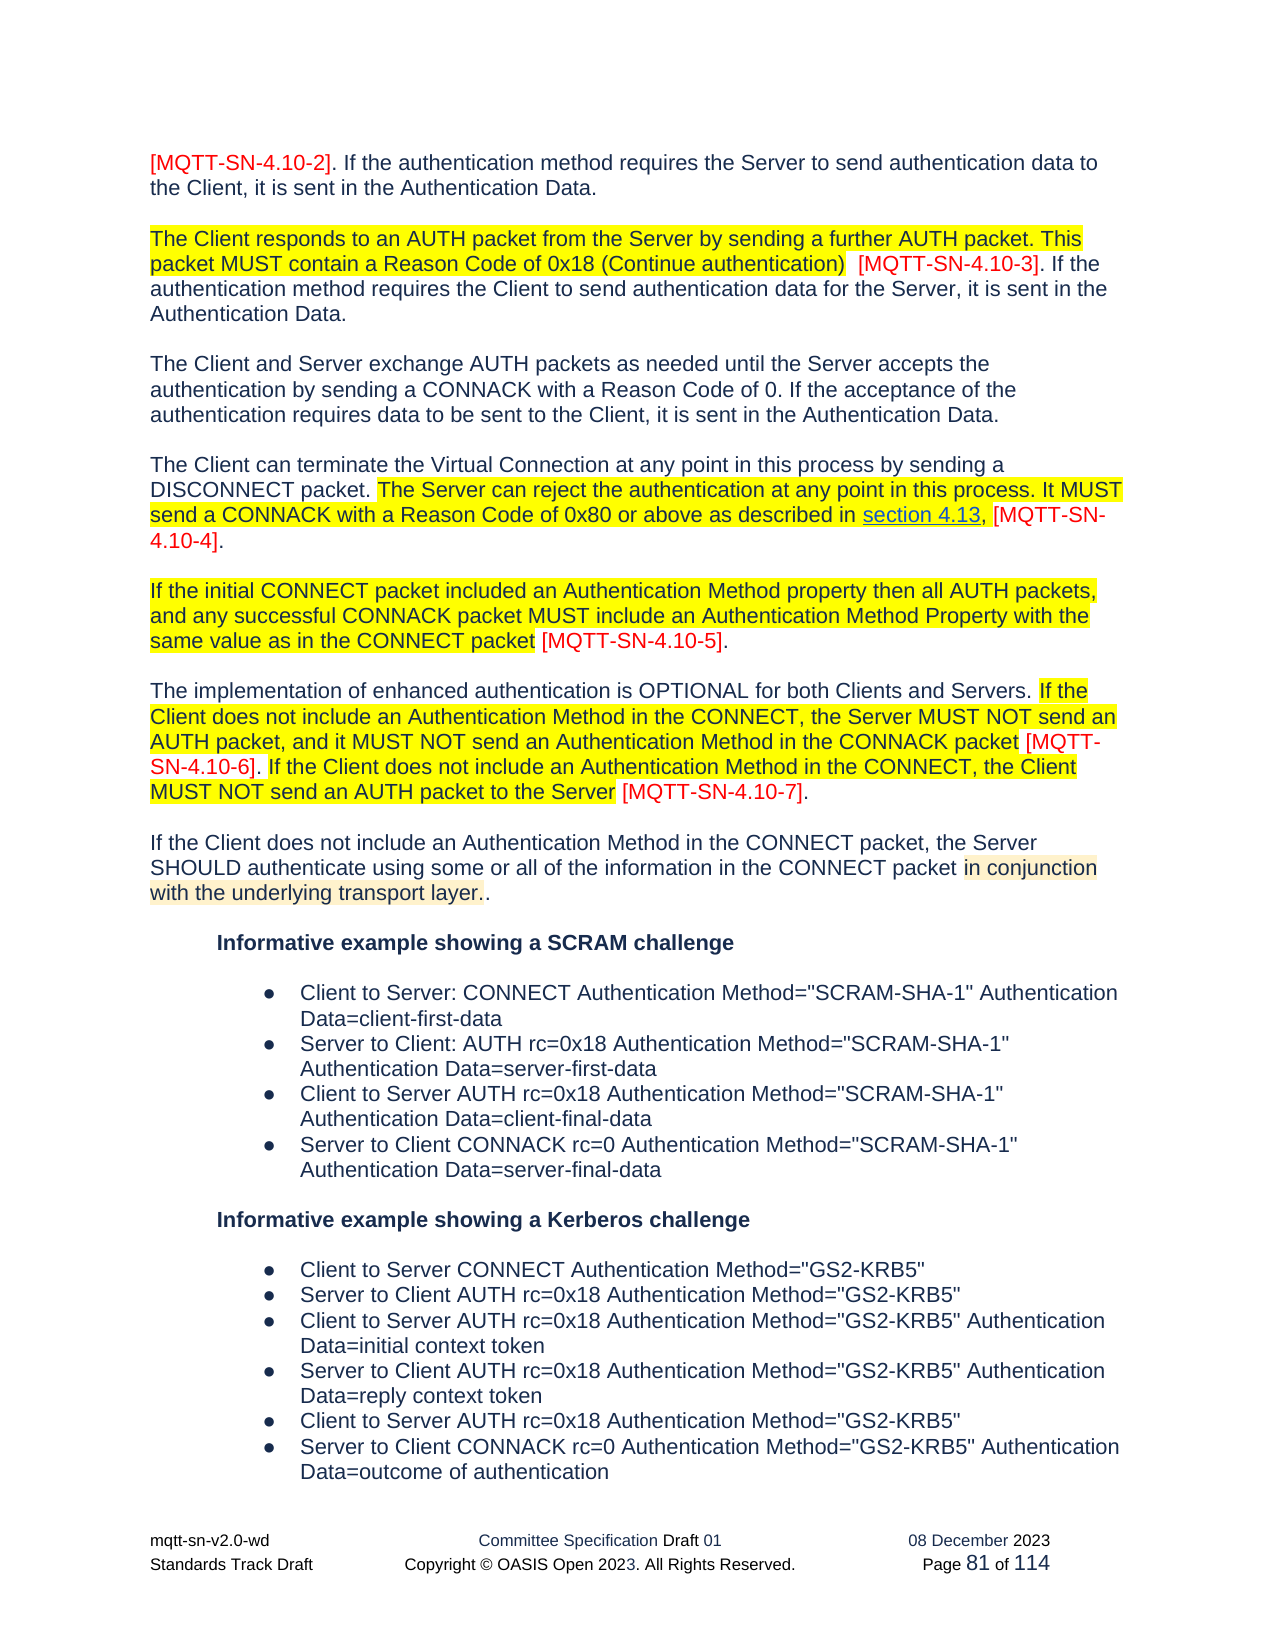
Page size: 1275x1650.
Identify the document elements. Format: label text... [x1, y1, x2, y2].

text The Client and Server exchange AUTH packets as needed until the Server accepts the authentication by sending a CONNACK with a Reason Code of 0. If the acceptance of the authentication requires data to be sent to the Client, it is sent in the Authentication Data. [150, 351, 1125, 427]
list Client to Server AUTH rc=0x18 Authentication Method="GS2-KRB5" [262, 1408, 1125, 1433]
text Informative example showing a Kerberos challenge [217, 1207, 1125, 1232]
text The implementation of enhanced authentication is OPTIONAL for both Clients and Servers. If the Client does not include an Authentication Method in the CONNECT, the Server MUST NOT send an AUTH packet, and it MUST NOT send an Authentication Method in the CONNACK packet [MQTT-SN-4.10-6]. If the Client does not include an Authentication Method in the CONNECT, the Client MUST NOT send an AUTH packet to the Server [MQTT-SN-4.10-7]. [150, 678, 1125, 804]
list Server to Client: AUTH rc=0x18 Authentication Method="SCRAM-SHA-1" Authentication Data=server-first-data [262, 1031, 1125, 1081]
text The Client can terminate the Virtual Connection at any point in this process by sending a DISCONNECT packet. The Server can reject the authentication at any point in this process. It MUST send a CONNACK with a Reason Code of 0x80 or above as described in section 4.13, [MQTT-SN-4.10-4]. [150, 452, 1125, 553]
list Client to Server CONNECT Authentication Method="GS2-KRB5" [262, 1257, 1125, 1282]
text Informative example showing a SCRAM challenge [217, 930, 1125, 955]
list Server to Client AUTH rc=0x18 Authentication Method="GS2-KRB5" [262, 1282, 1125, 1307]
list Server to Client CONNACK rc=0 Authentication Method="GS2-KRB5" Authentication Data=outcome of authentication [262, 1433, 1125, 1484]
list Server to Client CONNACK rc=0 Authentication Method="SCRAM-SHA-1" Authentication Data=server-final-data [262, 1131, 1125, 1182]
list Client to Server AUTH rc=0x18 Authentication Method="SCRAM-SHA-1" Authentication Data=client-final-data [262, 1081, 1125, 1131]
text If the initial CONNECT packet included an Authentication Method property then all AUTH packets, and any successful CONNACK packet MUST include an Authentication Method Property with the same value as in the CONNECT packet [MQTT-SN-4.10-5]. [150, 578, 1125, 653]
text [MQTT-SN-4.10-2]. If the authentication method requires the Server to send authentication data to the Client, it is sent in the Authentication Data. [150, 150, 1125, 200]
list Server to Client AUTH rc=0x18 Authentication Method="GS2-KRB5" Authentication Data=reply context token [262, 1358, 1125, 1408]
text If the Client does not include an Authentication Method in the CONNECT packet, the Server SHOULD authenticate using some or all of the information in the CONNECT packet in conjunction with the underlying transport layer.. [150, 829, 1125, 905]
list Client to Server: CONNECT Authentication Method="SCRAM-SHA-1" Authentication Data=client-first-data [262, 980, 1125, 1031]
list Client to Server AUTH rc=0x18 Authentication Method="GS2-KRB5" Authentication Data=initial context token [262, 1307, 1125, 1358]
text The Client responds to an AUTH packet from the Server by sending a further AUTH packet. This packet MUST contain a Reason Code of 0x18 (Continue authentication) [MQTT-SN-4.10-3]. If the authentication method requires the Client to send authentication data for the Server, it is sent in the Authentication Data. [150, 225, 1125, 326]
